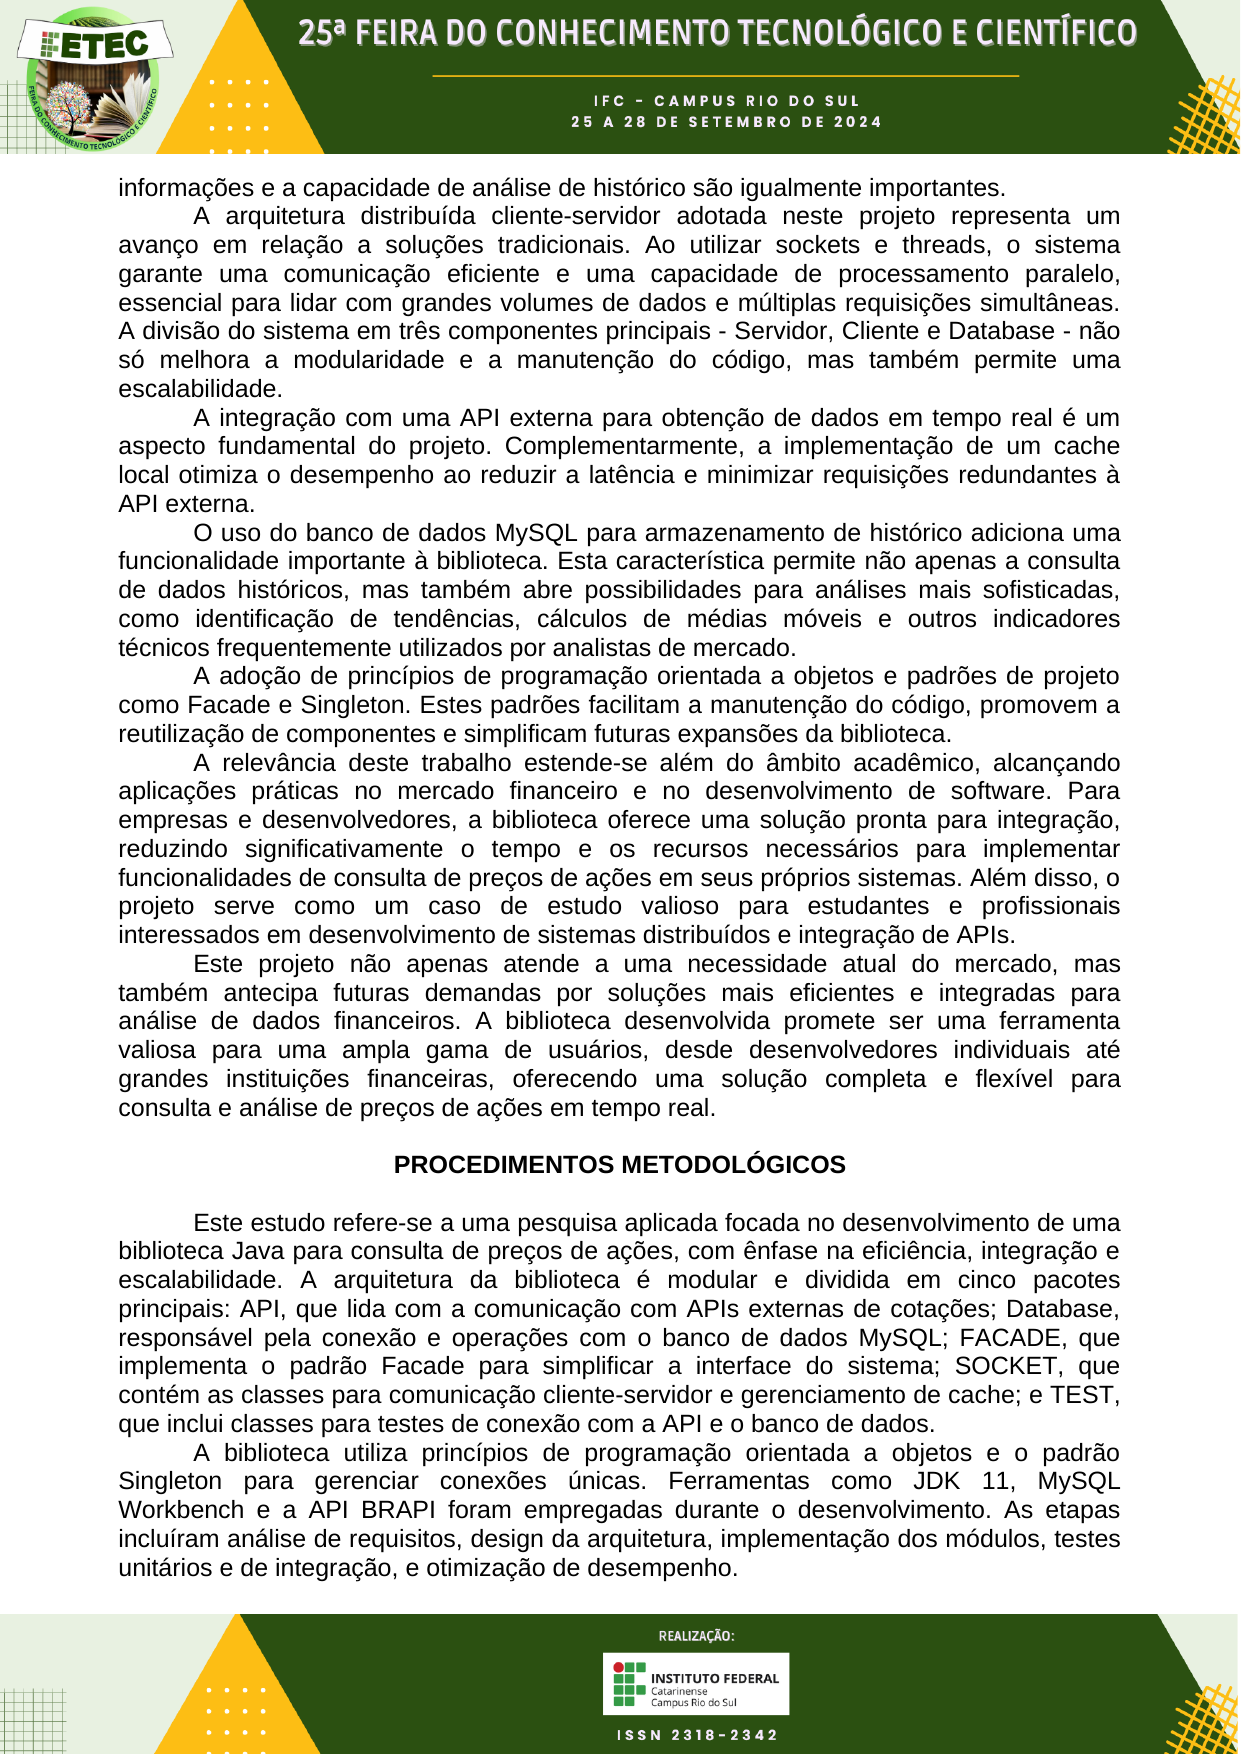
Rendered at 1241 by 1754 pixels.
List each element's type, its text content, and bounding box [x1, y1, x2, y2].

text Este projeto não apenas atende a uma necessidade atual do mercado, mas também antecipa futuras demandas por soluções mais eficientes e integradas para análise de dados financeiros. A biblioteca desenvolvida promete ser uma ferramenta valiosa para uma ampla gama de usuários, desde desenvolvedores individuais até grandes instituições financeiras, oferecendo uma solução completa e flexível para consulta e análise de preços de ações em tempo real. [118, 949, 1122, 1121]
text A arquitetura distribuída cliente-servidor adotada neste projeto representa um avanço em relação a soluções tradicionais. Ao utilizar sockets e threads, o sistema garante uma comunicação eficiente e uma capacidade de processamento paralelo, essencial para lidar com grandes volumes de dados e múltiplas requisições simultâneas. A divisão do sistema em três componentes principais - Servidor, Cliente e Database - não só melhora a modularidade e a manutenção do código, mas também permite uma escalabilidade. [118, 201, 1122, 403]
text O uso do banco de dados MySQL para armazenamento de histórico adiciona uma funcionalidade importante à biblioteca. Esta característica permite não apenas a consulta de dados históricos, mas também abre possibilidades para análises mais sofisticadas, como identificação de tendências, cálculos de médias móveis e outros indicadores técnicos frequentemente utilizados por analistas de mercado. [118, 518, 1122, 661]
text PROCEDIMENTOS METODOLÓGICOS [118, 1150, 1122, 1179]
text A integração com uma API externa para obtenção de dados em tempo real é um aspecto fundamental do projeto. Complementarmente, a implementação de um cache local otimiza o desempenho ao reduzir a latência e minimizar requisições redundantes à API externa. [118, 403, 1122, 518]
text A relevância deste trabalho estende-se além do âmbito acadêmico, alcançando aplicações práticas no mercado financeiro e no desenvolvimento de software. Para empresas e desenvolvedores, a biblioteca oferece uma solução pronta para integração, reduzindo significativamente o tempo e os recursos necessários para implementar funcionalidades de consulta de preços de ações em seus próprios sistemas. Além disso, o projeto serve como um caso de estudo valioso para estudantes e profissionais interessados em desenvolvimento de sistemas distribuídos e integração de APIs. [118, 748, 1122, 949]
text Este estudo refere-se a uma pesquisa aplicada focada no desenvolvimento de uma biblioteca Java para consulta de preços de ações, com ênfase na eficiência, integração e escalabilidade. A arquitetura da biblioteca é modular e dividida em cinco pacotes principais: API, que lida com a comunicação com APIs externas de cotações; Database, responsável pela conexão e operações com o banco de dados MySQL; FACADE, que implementa o padrão Facade para simplificar a interface do sistema; SOCKET, que contém as classes para comunicação cliente-servidor e gerenciamento de cache; e TEST, que inclui classes para testes de conexão com a API e o banco de dados. [118, 1208, 1122, 1438]
picture [0, 1614, 1238, 1754]
text informações e a capacidade de análise de histórico são igualmente importantes. [118, 118, 1122, 201]
text A adoção de princípios de programação orientada a objetos e padrões de projeto como Facade e Singleton. Estes padrões facilitam a manutenção do código, promovem a reutilização de componentes e simplificam futuras expansões da biblioteca. [118, 661, 1122, 748]
picture [0, 0, 1241, 154]
text A biblioteca utiliza princípios de programação orientada a objetos e o padrão Singleton para gerenciar conexões únicas. Ferramentas como JDK 11, MySQL Workbench e a API BRAPI foram empregadas durante o desenvolvimento. As etapas incluíram análise de requisitos, design da arquitetura, implementação dos módulos, testes unitários e de integração, e otimização de desempenho. [118, 1438, 1122, 1581]
